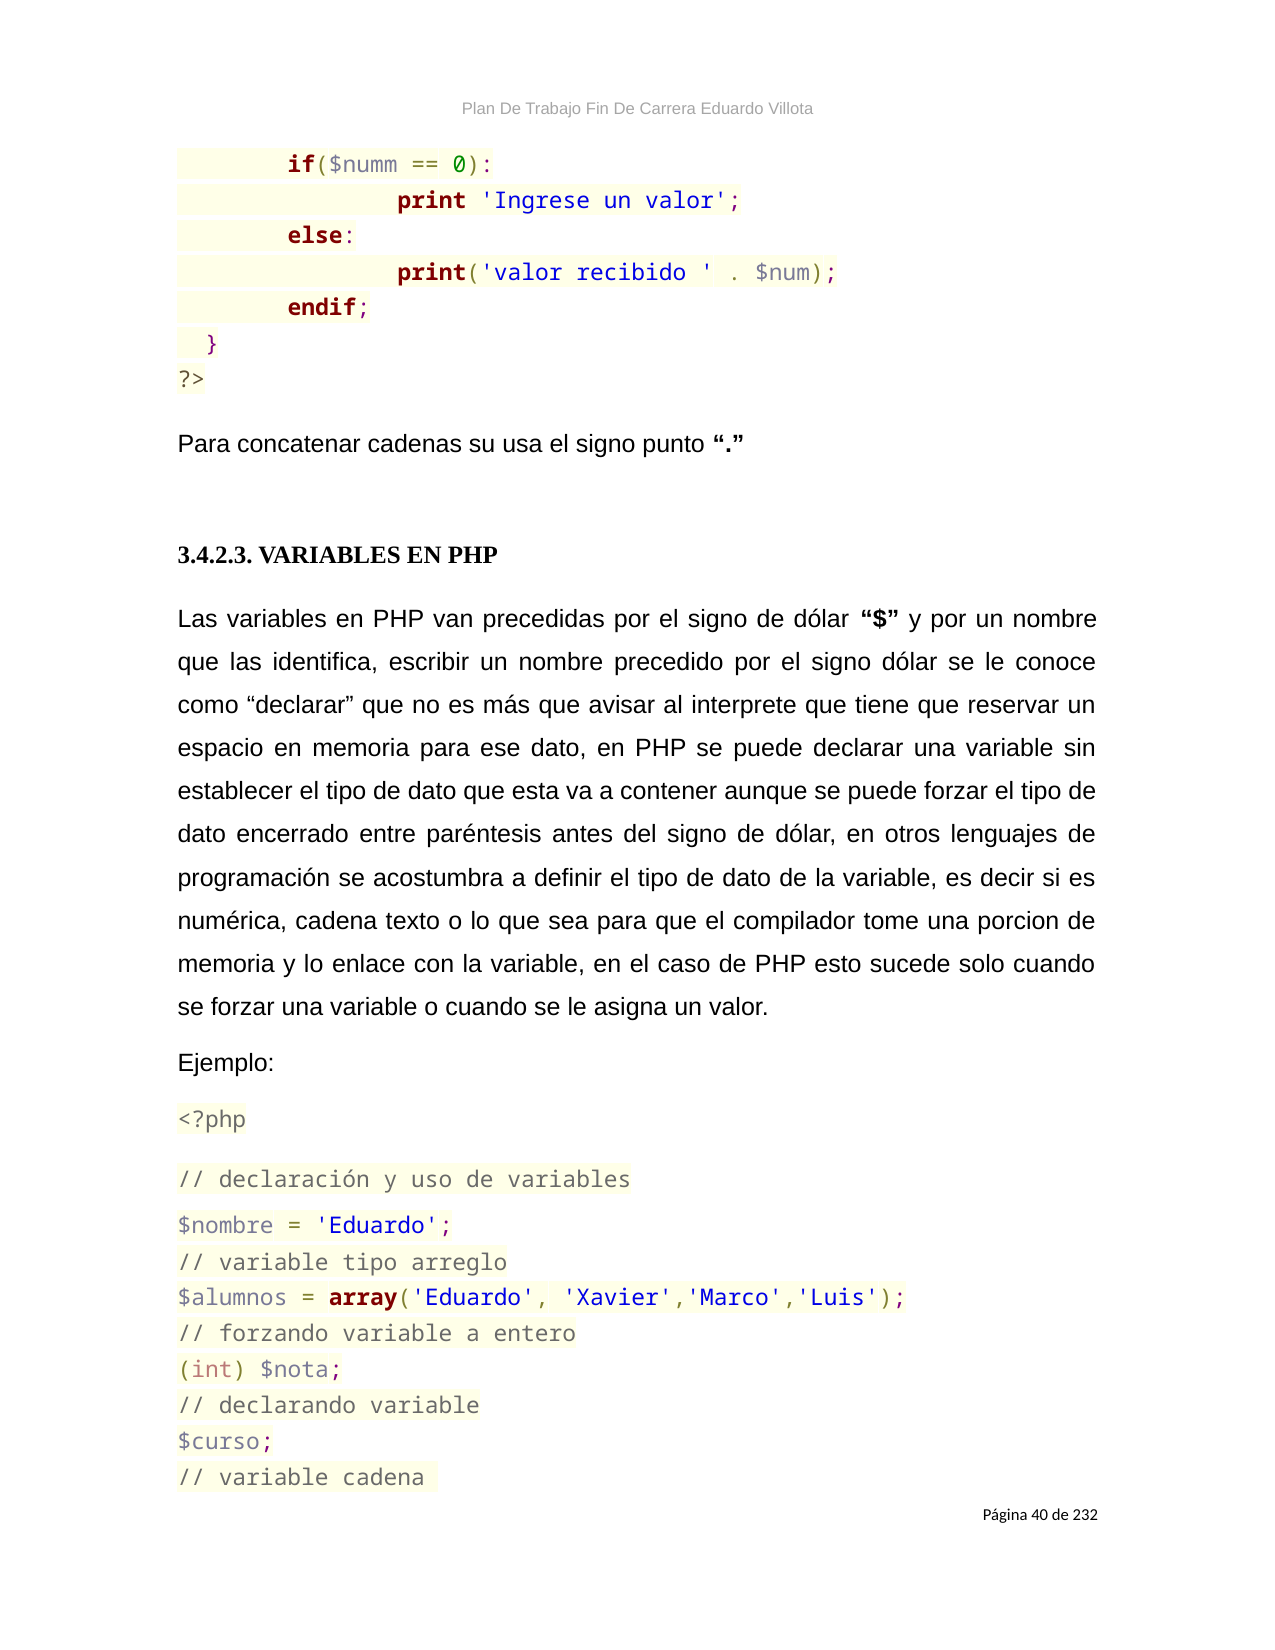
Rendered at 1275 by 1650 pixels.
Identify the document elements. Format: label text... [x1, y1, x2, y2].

text $curso; [177, 1425, 1098, 1456]
text else: [177, 219, 1098, 251]
text if($numm == 0): [177, 148, 1098, 179]
text // forzando variable a entero [177, 1317, 1098, 1348]
text // declarando variable [177, 1389, 1098, 1420]
text <?php [177, 1103, 1098, 1134]
text ?> [177, 363, 1098, 394]
text endif; [177, 291, 1098, 323]
text Ejemplo: [177, 1048, 1098, 1076]
text // declaración y uso de variables [177, 1163, 1098, 1194]
text $nombre = 'Eduardo'; [177, 1209, 1098, 1241]
text $alumnos = array('Eduardo', 'Xavier','Marco','Luis'); [177, 1281, 1098, 1313]
text print 'Ingrese un valor'; [177, 183, 1098, 215]
text 3.4.2.3. VARIABLES EN PHP [177, 540, 1098, 569]
text // variable tipo arreglo [177, 1245, 1098, 1277]
text // variable cadena [177, 1461, 1098, 1492]
text print('valor recibido ' . $num); [177, 255, 1098, 287]
text (int) $nota; [177, 1353, 1098, 1384]
text } [177, 327, 1098, 358]
text Las variables en PHP van precedidas por el signo de dólar “$” y por un nombre que las identifica, escribir un nombre precedido por el signo dólar se le conoce como “declarar” que no es más que avisar al interprete que tiene que reservar un espacio en memoria para ese dato, en PHP se puede declarar una variable sin establecer el tipo de dato que esta va a contener aunque se puede forzar el tipo de dato encerrado entre paréntesis antes del signo de dólar, en otros lenguajes de programación se acostumbra a definir el tipo de dato de la variable, es decir si es numérica, cadena texto o lo que sea para que el compilador tome una porcion de memoria y lo enlace con la variable, en el caso de PHP esto sucede solo cuando se forzar una variable o cuando se le asigna un valor. [177, 604, 1098, 1021]
text Para concatenar cadenas su usa el signo punto “.” [177, 429, 1098, 457]
